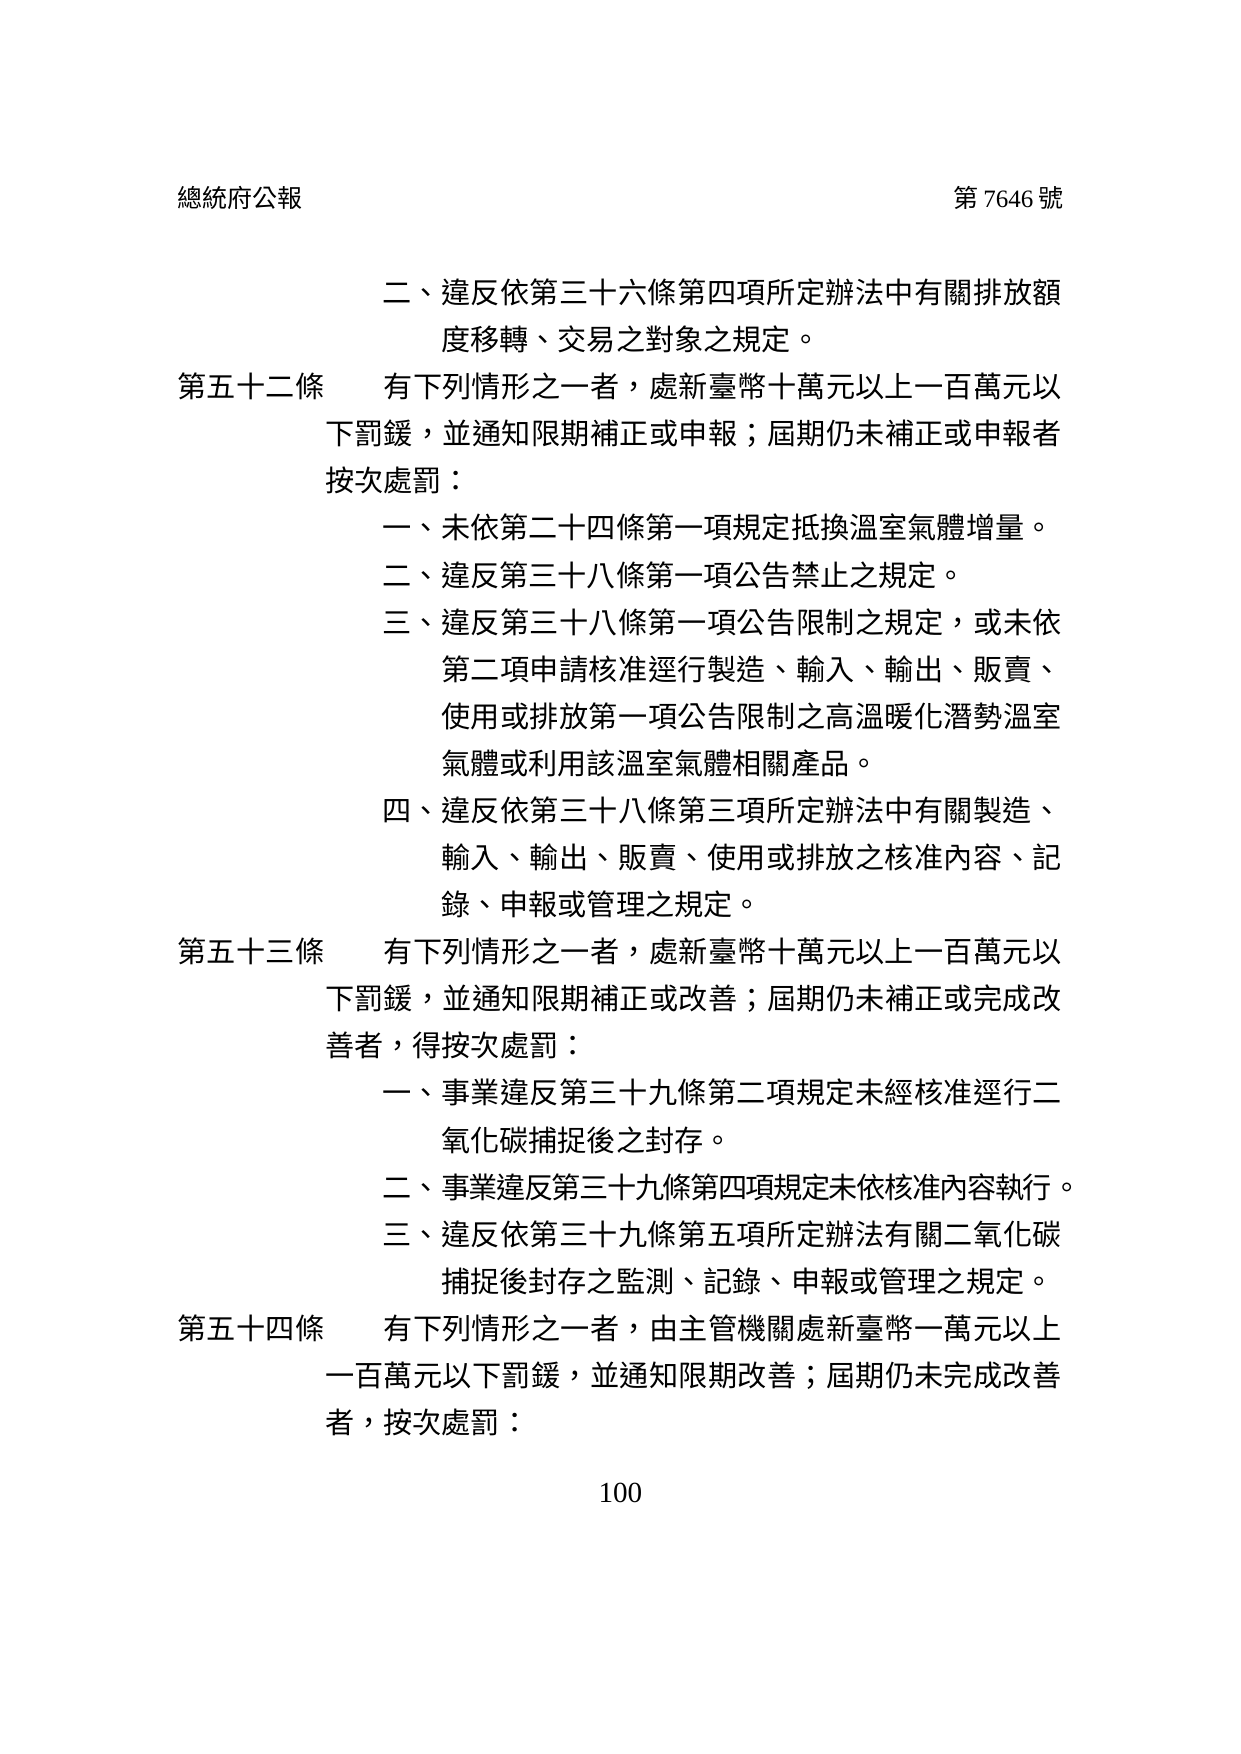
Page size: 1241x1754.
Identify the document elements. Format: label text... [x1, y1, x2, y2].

text 第五十四條 有下列情形之一者，由主管機關處新臺幣一萬元以上一百萬元以下罰鍰，並通知限期改善；屆期仍未完成改善者，按次處罰： [177, 1302, 1063, 1443]
text 一、 事業違反第三十九條第二項規定未經核准逕行二氧化碳捕捉後之封存。 [382, 1066, 1063, 1160]
text 二、 違反第三十八條第一項公告禁止之規定。 [382, 548, 1063, 595]
text 一、 未依第二十四條第一項規定抵換溫室氣體增量。 [382, 501, 1063, 548]
text 四、 違反依第三十八條第三項所定辦法中有關製造、輸入、輸出、販賣、使用或排放之核准內容、記錄、申報或管理之規定。 [382, 784, 1063, 925]
text 第五十二條 有下列情形之一者，處新臺幣十萬元以上一百萬元以下罰鍰，並通知限期補正或申報；屆期仍未補正或申報者，按次處罰： [177, 360, 1063, 501]
text 三、 違反第三十八條第一項公告限制之規定，或未依第二項申請核准逕行製造、輸入、輸出、販賣、使用或排放第一項公告限制之高溫暖化潛勢溫室氣體或利用該溫室氣體相關產品。 [382, 595, 1063, 784]
text 二、 事業違反第三十九條第四項規定未依核准內容執行。 [382, 1160, 1063, 1207]
text 第五十三條 有下列情形之一者，處新臺幣十萬元以上一百萬元以下罰鍰，並通知限期補正或改善；屆期仍未補正或完成改善者，得按次處罰： [177, 925, 1063, 1066]
text 二、 違反依第三十六條第四項所定辦法中有關排放額度移轉、交易之對象之規定。 [382, 266, 1063, 360]
text 三、 違反依第三十九條第五項所定辦法有關二氧化碳捕捉後封存之監測、記錄、申報或管理之規定。 [382, 1207, 1063, 1302]
